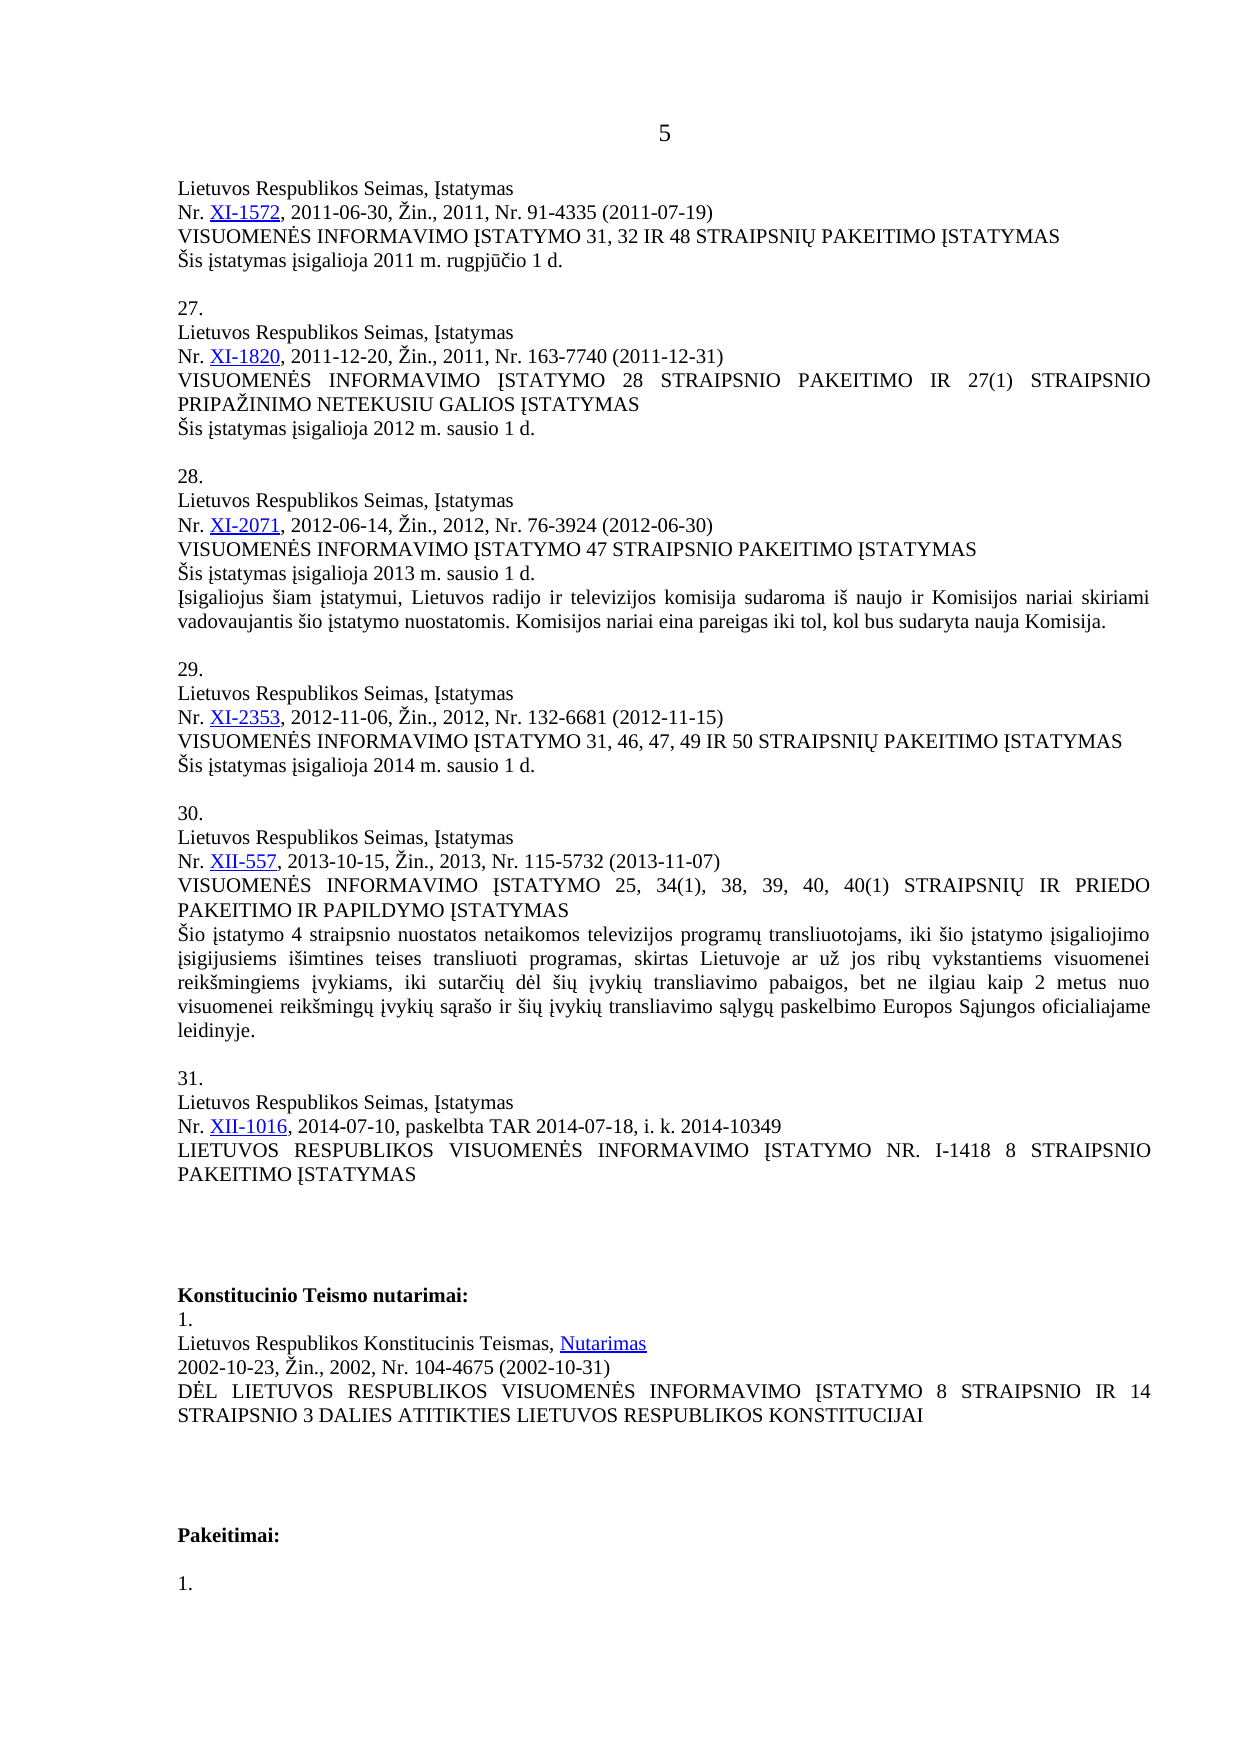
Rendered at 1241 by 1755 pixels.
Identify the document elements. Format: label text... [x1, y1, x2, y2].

text Lietuvos Respublikos Seimas, Įstatymas [177, 681, 1152, 705]
text Nr. XI-2071, 2012-06-14, Žin., 2012, Nr. 76-3924 (2012-06-30) [177, 512, 1152, 537]
text Lietuvos Respublikos Seimas, Įstatymas [177, 320, 1152, 344]
text VISUOMENĖS INFORMAVIMO ĮSTATYMO 31, 46, 47, 49 IR 50 STRAIPSNIŲ PAKEITIMO ĮSTATYMAS [177, 729, 1152, 753]
text Šio įstatymo 4 straipsnio nuostatos netaikomos televizijos programų transliuotojams, iki šio įstatymo įsigaliojimo įsigijusiems išimtines teises transliuoti programas, skirtas Lietuvoje ar už jos ribų vykstantiems visuomenei reikšmingiems įvykiams, iki sutarčių dėl šių įvykių transliavimo pabaigos, bet ne ilgiau kaip 2 metus nuo visuomenei reikšmingų įvykių sąrašo ir šių įvykių transliavimo sąlygų paskelbimo Europos Sąjungos oficialiajame leidinyje. [177, 922, 1152, 1042]
text LIETUVOS RESPUBLIKOS VISUOMENĖS INFORMAVIMO ĮSTATYMO NR. I-1418 8 STRAIPSNIO PAKEITIMO ĮSTATYMAS [177, 1138, 1152, 1186]
text Lietuvos Respublikos Seimas, Įstatymas [177, 825, 1152, 849]
text 2002-10-23, Žin., 2002, Nr. 104-4675 (2002-10-31) [177, 1355, 1152, 1379]
text Įsigaliojus šiam įstatymui, Lietuvos radijo ir televizijos komisija sudaroma iš naujo ir Komisijos nariai skiriami vadovaujantis šio įstatymo nuostatomis. Komisijos nariai eina pareigas iki tol, kol bus sudaryta nauja Komisija. [177, 585, 1152, 633]
text Pakeitimai: [177, 1523, 1152, 1547]
text DĖL LIETUVOS RESPUBLIKOS VISUOMENĖS INFORMAVIMO ĮSTATYMO 8 STRAIPSNIO IR 14 STRAIPSNIO 3 DALIES ATITIKTIES LIETUVOS RESPUBLIKOS KONSTITUCIJAI [177, 1379, 1152, 1427]
text Lietuvos Respublikos Konstitucinis Teismas, Nutarimas [177, 1331, 1152, 1355]
text VISUOMENĖS INFORMAVIMO ĮSTATYMO 28 STRAIPSNIO PAKEITIMO IR 27(1) STRAIPSNIO PRIPAŽINIMO NETEKUSIU GALIOS ĮSTATYMAS [177, 368, 1152, 416]
text 28. [177, 464, 1152, 488]
text 1. [177, 1571, 1152, 1595]
text 29. [177, 657, 1152, 681]
text Šis įstatymas įsigalioja 2011 m. rugpjūčio 1 d. [177, 248, 1152, 272]
text Lietuvos Respublikos Seimas, Įstatymas [177, 488, 1152, 512]
text Nr. XI-1820, 2011-12-20, Žin., 2011, Nr. 163-7740 (2011-12-31) [177, 344, 1152, 368]
text VISUOMENĖS INFORMAVIMO ĮSTATYMO 25, 34(1), 38, 39, 40, 40(1) STRAIPSNIŲ IR PRIEDO PAKEITIMO IR PAPILDYMO ĮSTATYMAS [177, 873, 1152, 922]
text 30. [177, 801, 1152, 825]
text Nr. XI-2353, 2012-11-06, Žin., 2012, Nr. 132-6681 (2012-11-15) [177, 705, 1152, 729]
text 27. [177, 296, 1152, 320]
text Šis įstatymas įsigalioja 2013 m. sausio 1 d. [177, 561, 1152, 585]
text Nr. XII-1016, 2014-07-10, paskelbta TAR 2014-07-18, i. k. 2014-10349 [177, 1114, 1152, 1138]
text Nr. XII-557, 2013-10-15, Žin., 2013, Nr. 115-5732 (2013-11-07) [177, 849, 1152, 873]
text Konstitucinio Teismo nutarimai: [177, 1282, 1152, 1307]
text VISUOMENĖS INFORMAVIMO ĮSTATYMO 47 STRAIPSNIO PAKEITIMO ĮSTATYMAS [177, 537, 1152, 561]
text Lietuvos Respublikos Seimas, Įstatymas [177, 1090, 1152, 1114]
text Šis įstatymas įsigalioja 2014 m. sausio 1 d. [177, 753, 1152, 777]
text Šis įstatymas įsigalioja 2012 m. sausio 1 d. [177, 416, 1152, 440]
text Lietuvos Respublikos Seimas, Įstatymas [177, 176, 1152, 200]
text VISUOMENĖS INFORMAVIMO ĮSTATYMO 31, 32 IR 48 STRAIPSNIŲ PAKEITIMO ĮSTATYMAS [177, 224, 1152, 248]
text 31. [177, 1066, 1152, 1090]
text Nr. XI-1572, 2011-06-30, Žin., 2011, Nr. 91-4335 (2011-07-19) [177, 200, 1152, 224]
text 1. [177, 1307, 1152, 1331]
